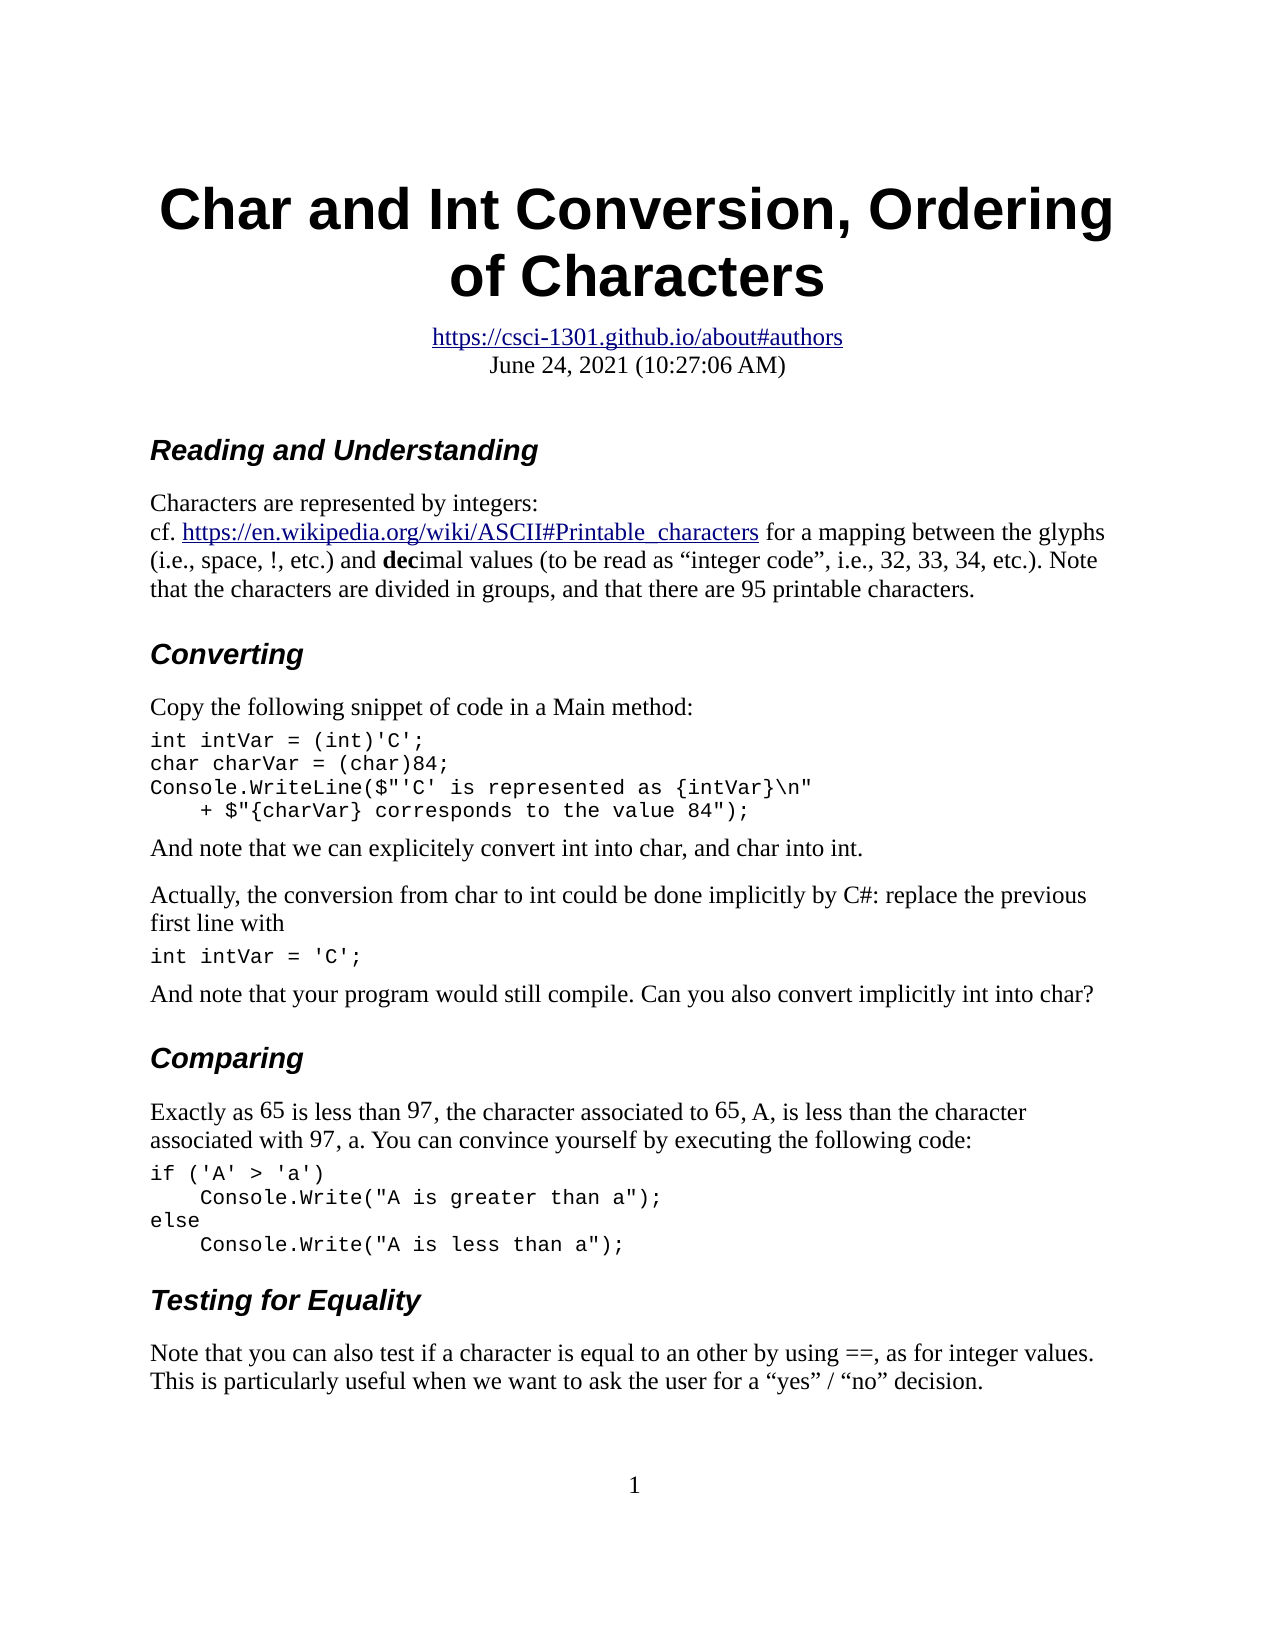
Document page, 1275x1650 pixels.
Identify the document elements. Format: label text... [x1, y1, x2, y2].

text https://csci-1301.github.io/about#authors [150, 322, 1125, 350]
text else [150, 1210, 1125, 1234]
text + $"{charVar} corresponds to the value 84"); [150, 801, 1125, 824]
subtitle Testing for Equality [150, 1283, 1125, 1316]
subtitle Converting [150, 637, 1125, 670]
text Copy the following snippet of code in a Main method: [150, 692, 1125, 721]
text int intVar = (int)'C'; [150, 729, 1125, 753]
text Exactly as is less than , the character associated to , A, is less than the character associated with , a. You can convince yourself by executing the following code: [150, 1097, 1125, 1154]
subtitle Comparing [150, 1042, 1125, 1075]
text Note that you can also test if a character is equal to an other by using ==, as for integer values. This is particularly useful when we want to ask the user for a “yes” / “no” decision. [150, 1338, 1125, 1395]
text Characters are represented by integers: cf. https://en.wikipedia.org/wiki/ASCII#Printable_characters for a mapping between the glyphs (i.e., space, !, etc.) and decimal values (to be read as “integer code”, i.e., 32, 33, 34, etc.). Note that the characters are divided in groups, and that there are 95 printable characters. [150, 488, 1125, 603]
text And note that we can explicitely convert int into char, and char into int. [150, 833, 1125, 862]
title Char and Int Conversion, Ordering of Characters [150, 175, 1125, 309]
text And note that your program would still compile. Can you also convert implicitly int into char? [150, 979, 1125, 1008]
text if ('A' > 'a') [150, 1163, 1125, 1187]
text Console.Write("A is greater than a"); [150, 1187, 1125, 1210]
text June 24, 2021 (10:27:06 AM) [150, 350, 1125, 379]
text Console.WriteLine($"'C' is represented as {intVar}\n" [150, 777, 1125, 801]
text Console.Write("A is less than a"); [150, 1234, 1125, 1258]
subtitle Reading and Understanding [150, 433, 1125, 466]
text char charVar = (char)84; [150, 753, 1125, 777]
text int intVar = 'C'; [150, 946, 1125, 970]
text Actually, the conversion from char to int could be done implicitly by C#: replace the previous first line with [150, 880, 1125, 937]
